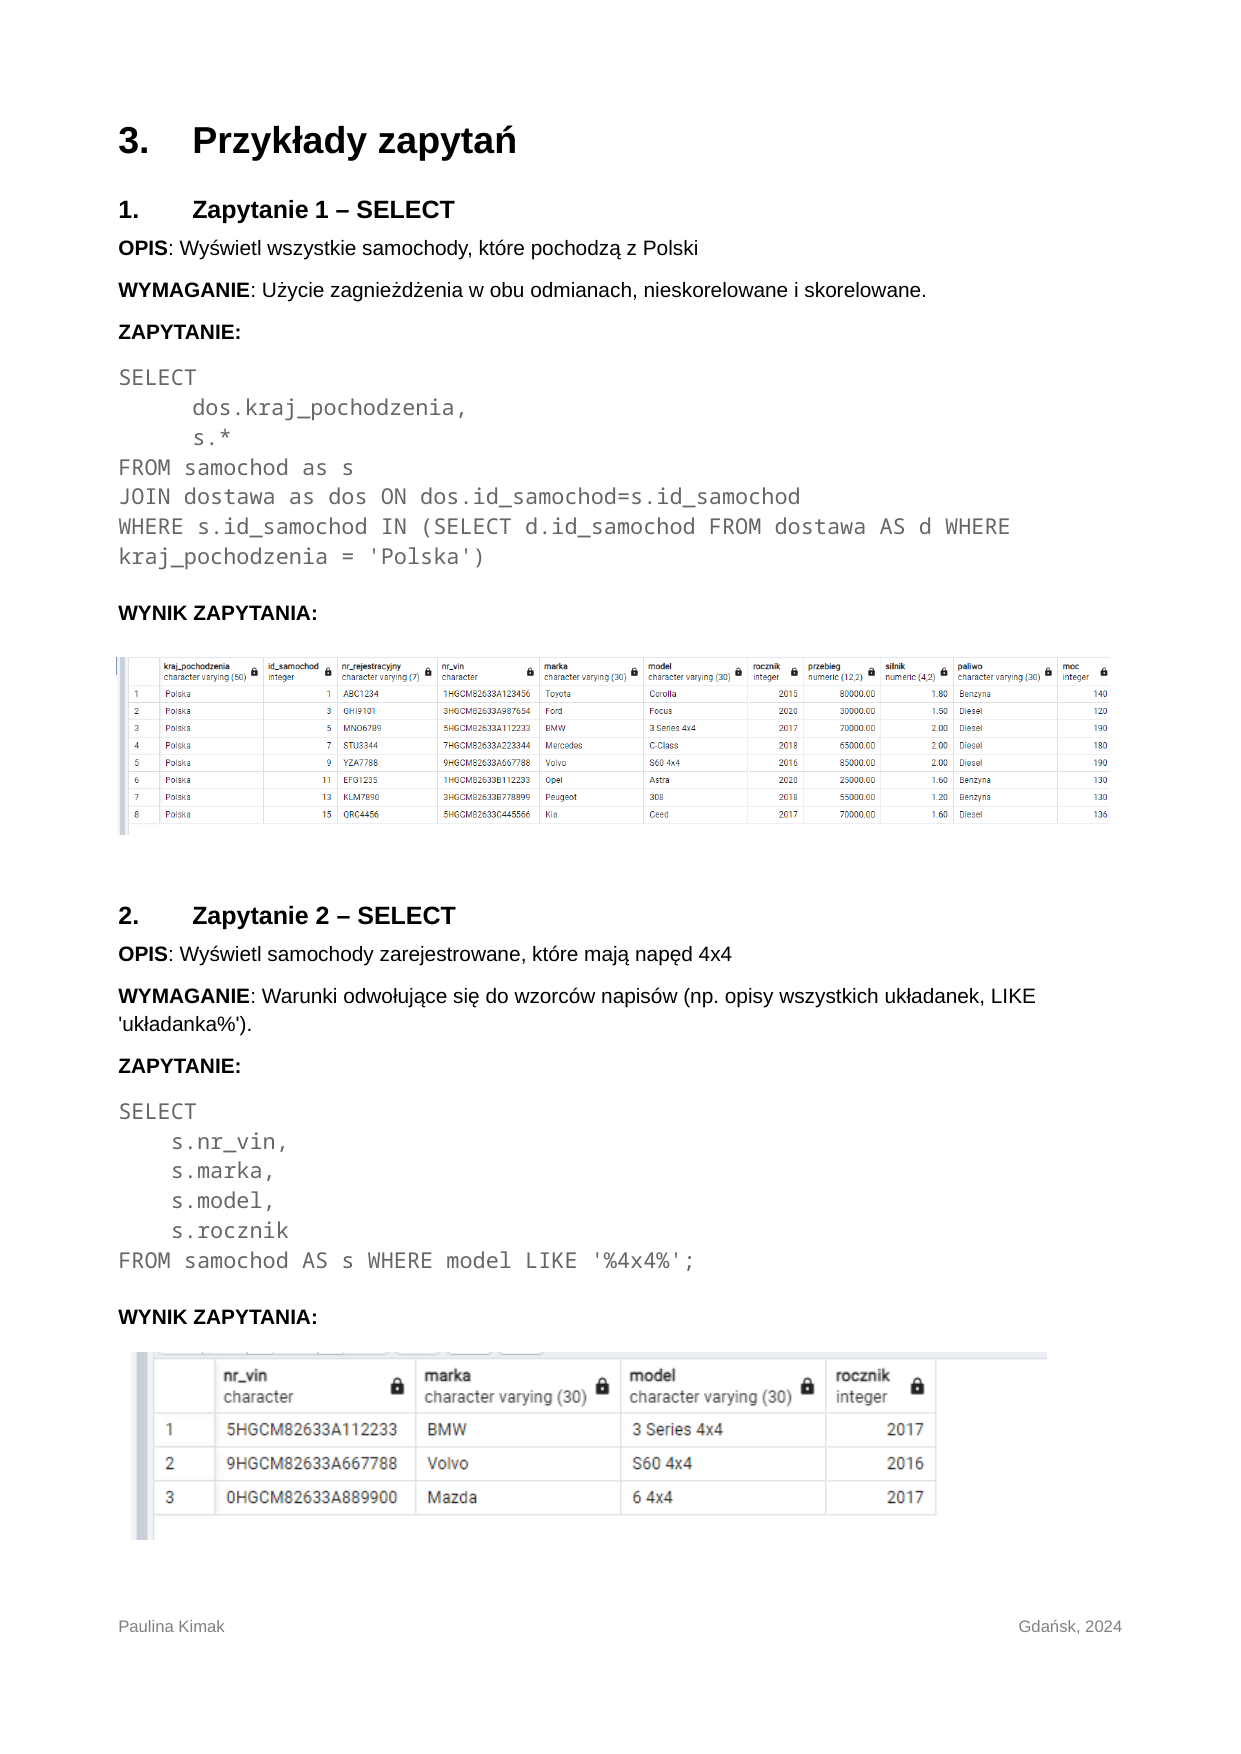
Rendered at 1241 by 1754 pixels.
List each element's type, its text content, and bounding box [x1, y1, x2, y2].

text WYMAGANIE: Warunki odwołujące się do wzorców napisów (np. opisy wszystkich układanek, LIKE 'układanka%'). [118, 984, 1122, 1036]
text dos.kraj_pochodzenia, [118, 392, 1122, 422]
text WYNIK ZAPYTANIA: [118, 1304, 1122, 1328]
picture [126, 1352, 1048, 1540]
text ZAPYTANIE: [118, 320, 1122, 344]
text OPIS: Wyświetl wszystkie samochody, które pochodzą z Polski [118, 236, 1122, 260]
subtitle Zapytanie 2 – SELECT [118, 901, 1122, 930]
text JOIN dostawa as dos ON dos.id_samochod=s.id_samochod [118, 481, 1122, 511]
subtitle Przykłady zapytań [118, 118, 1122, 161]
text ZAPYTANIE: [118, 1054, 1122, 1078]
text SELECT s.nr_vin, s.marka, s.model, s.rocznik FROM samochod AS s WHERE model LIKE '%4x4%'; [118, 1096, 1122, 1275]
text SELECT [118, 362, 1122, 392]
text WHERE s.id_samochod IN (SELECT d.id_samochod FROM dostawa AS d WHERE kraj_pochodzenia = 'Polska') [118, 511, 1122, 571]
text s.* [118, 422, 1122, 451]
text FROM samochod as s [118, 451, 1122, 481]
text OPIS: Wyświetl samochody zarejestrowane, które mają napęd 4x4 [118, 942, 1122, 966]
subtitle Zapytanie 1 – SELECT [118, 194, 1122, 223]
text WYMAGANIE: Użycie zagnieżdżenia w obu odmianach, nieskorelowane i skorelowane. [118, 278, 1122, 302]
text WYNIK ZAPYTANIA: [118, 600, 1122, 624]
